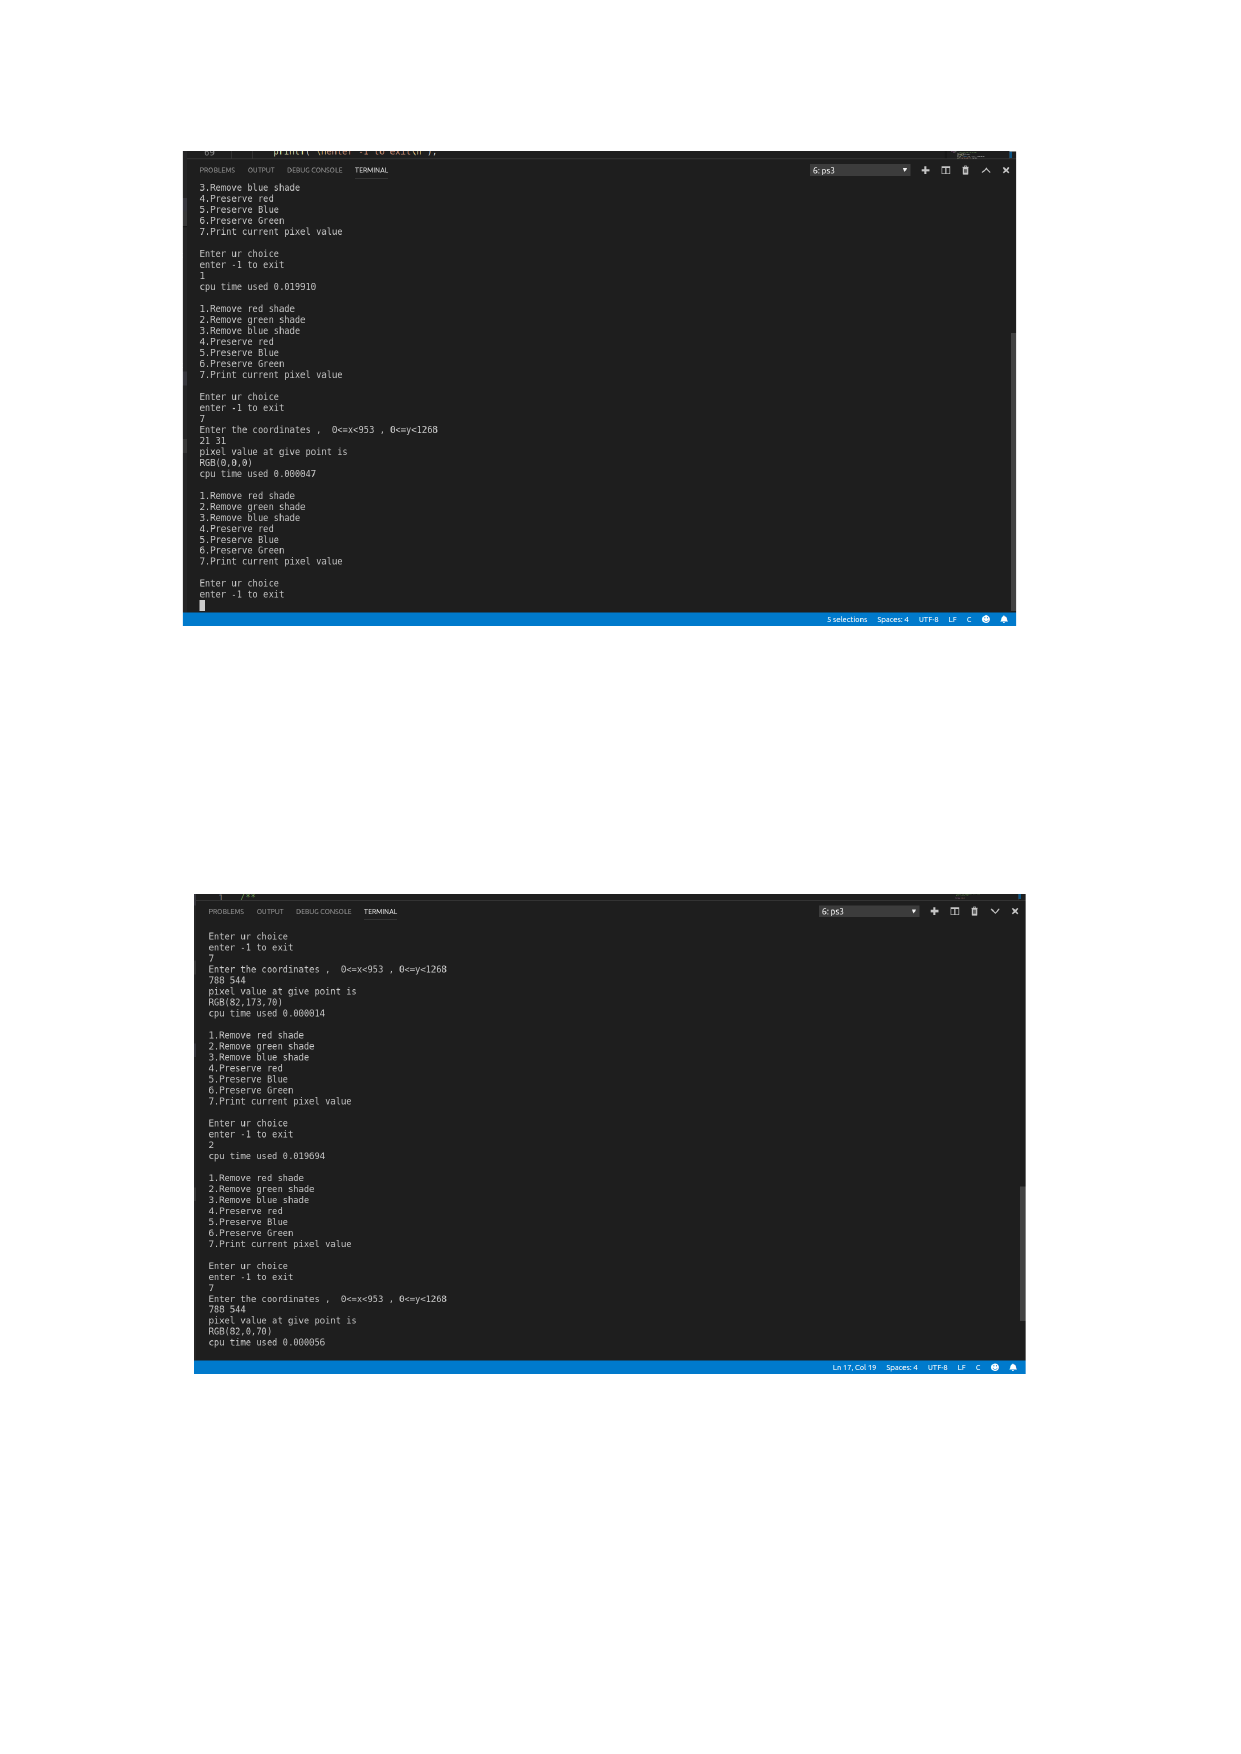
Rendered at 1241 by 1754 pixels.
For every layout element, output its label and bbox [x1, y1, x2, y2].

picture [194, 894, 1026, 1374]
picture [182, 151, 1017, 626]
